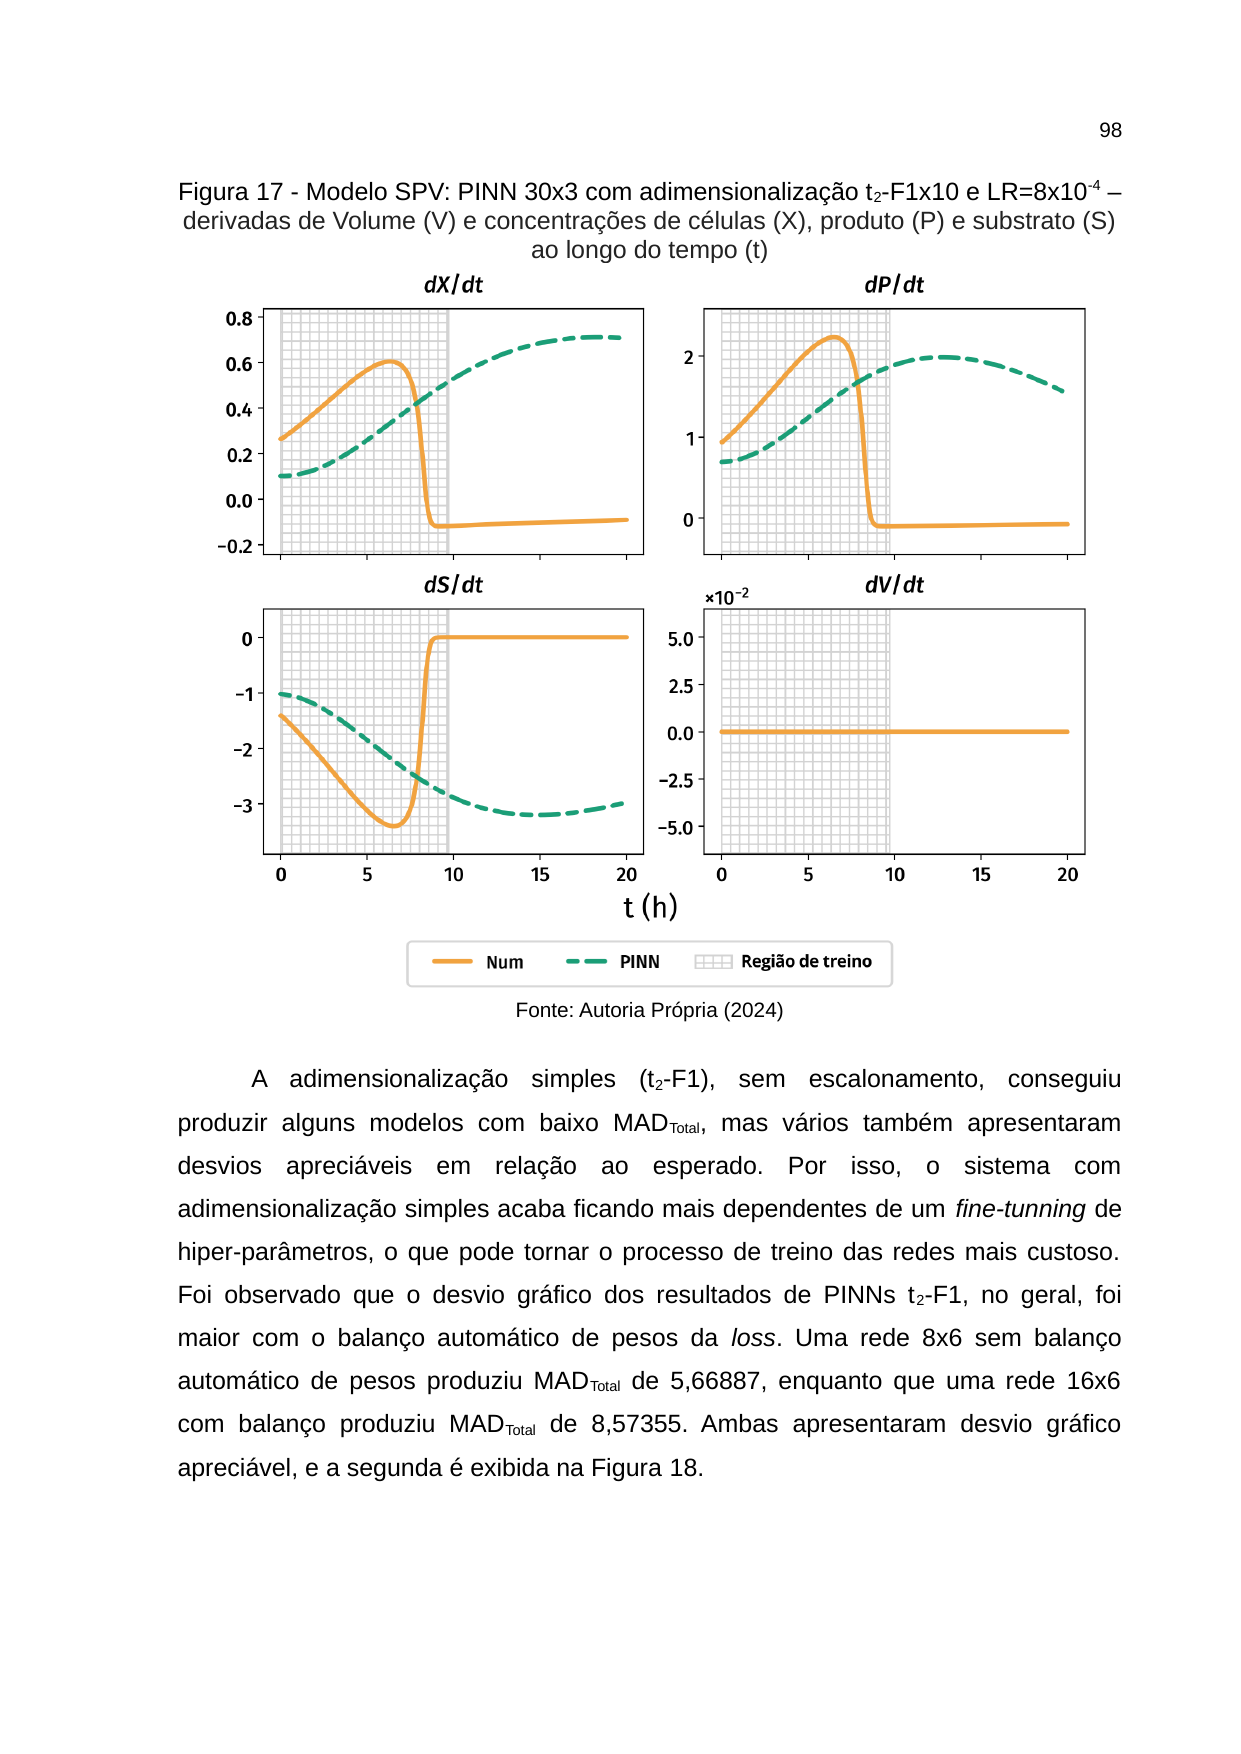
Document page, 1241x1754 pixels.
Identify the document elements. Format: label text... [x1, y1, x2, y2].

picture [177, 263, 1123, 998]
text A adimensionalização simples (t2-F1), sem escalonamento, conseguiu produzir alguns modelos com baixo MADTotal, mas vários também apresentaram desvios apreciáveis em relação ao esperado. Por isso, o sistema com adimensionalização simples acaba ficando mais dependentes de um fine-tunning de hiper-parâmetros, o que pode tornar o processo de treino das redes mais custoso. Foi observado que o desvio gráfico dos resultados de PINNs t2-F1, no geral, foi maior com o balanço automático de pesos da loss. Uma rede 8x6 sem balanço automático de pesos produziu MADTotal de 5,66887, enquanto que uma rede 16x6 com balanço produziu MADTotal de 8,57355. Ambas apresentaram desvio gráfico apreciável, e a segunda é exibida na Figura 18. [177, 1064, 1122, 1481]
text Figura 17 - Modelo SPV: PINN 30x3 com adimensionalização t2-F1x10 e LR=8x10-4 – derivadas de Volume (V) e concentrações de células (X), produto (P) e substrato (S) ao longo do tempo (t) [177, 177, 1122, 263]
text Fonte: Autoria Própria (2024) [177, 998, 1122, 1021]
